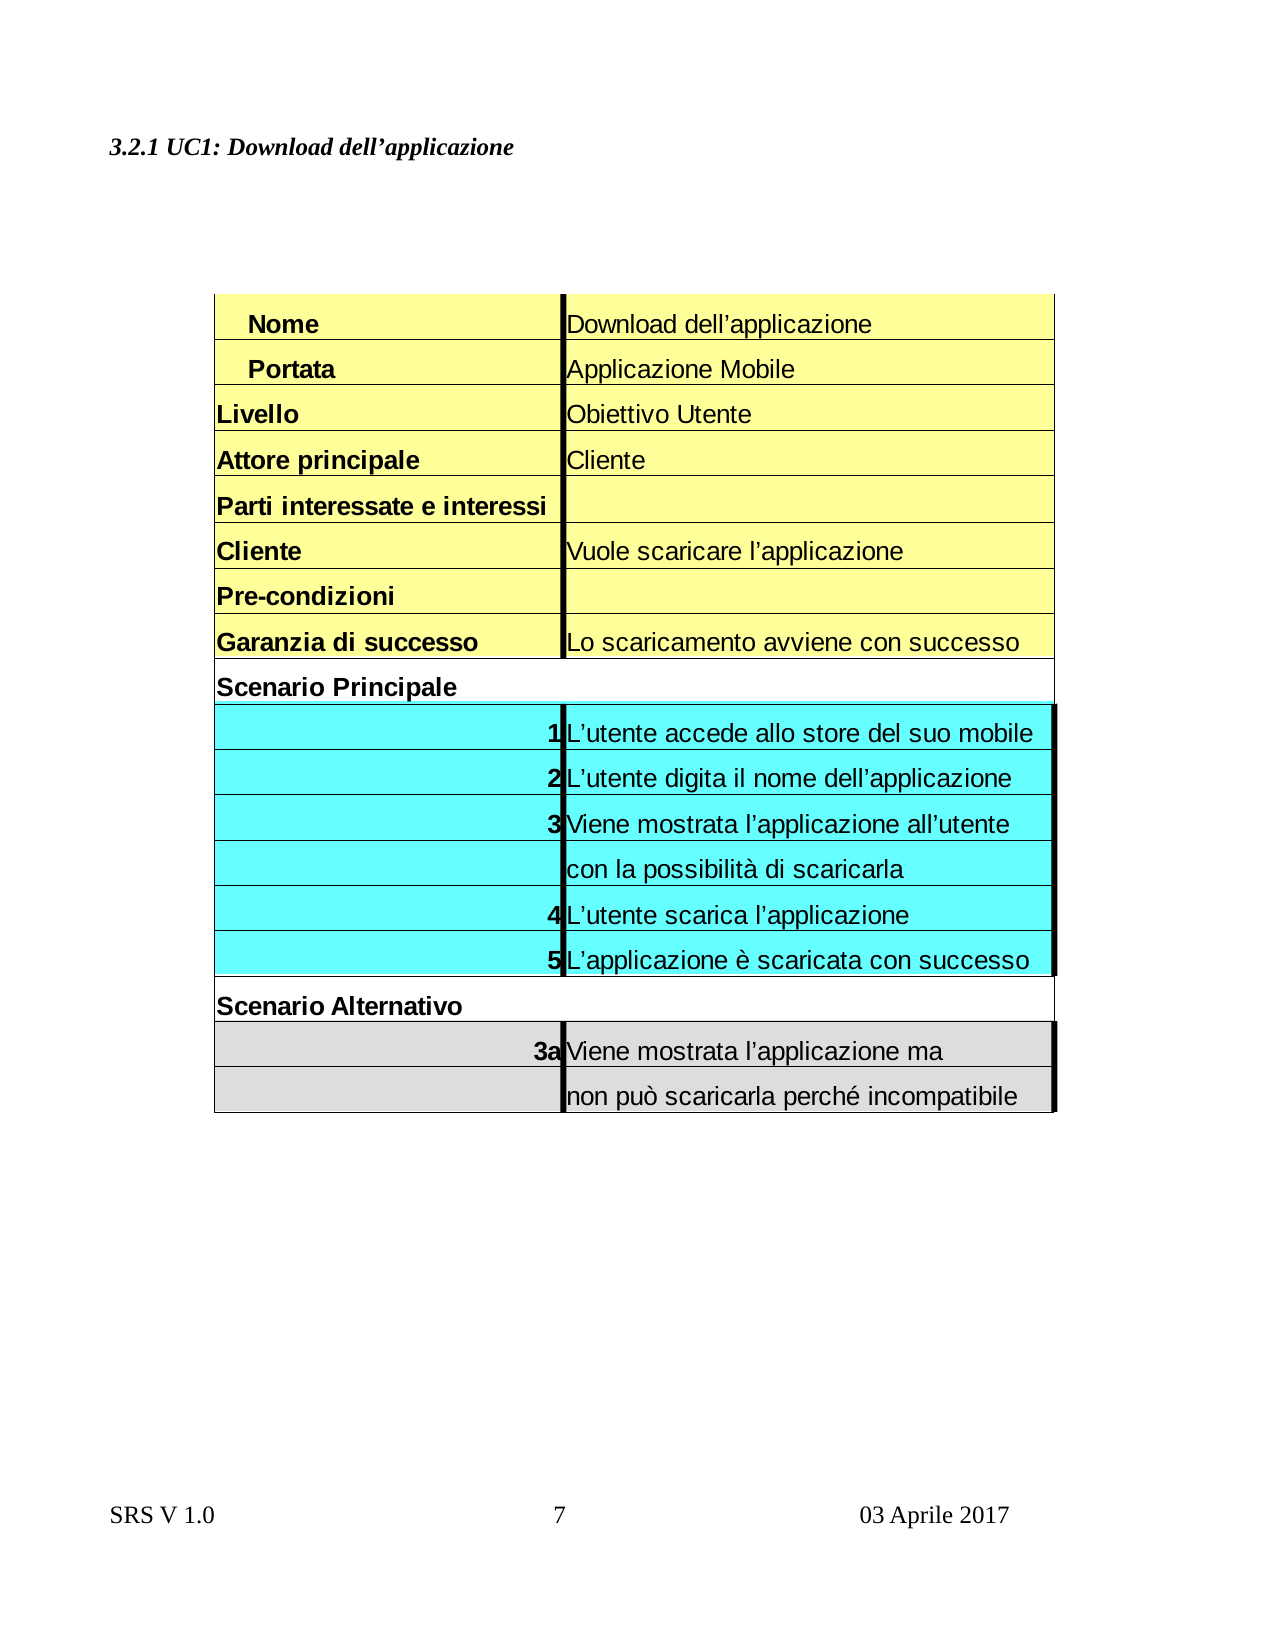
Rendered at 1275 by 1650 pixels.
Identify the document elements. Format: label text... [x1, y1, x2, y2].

text 3.2.1 UC1: Download dell’applicazione [109, 132, 1162, 161]
